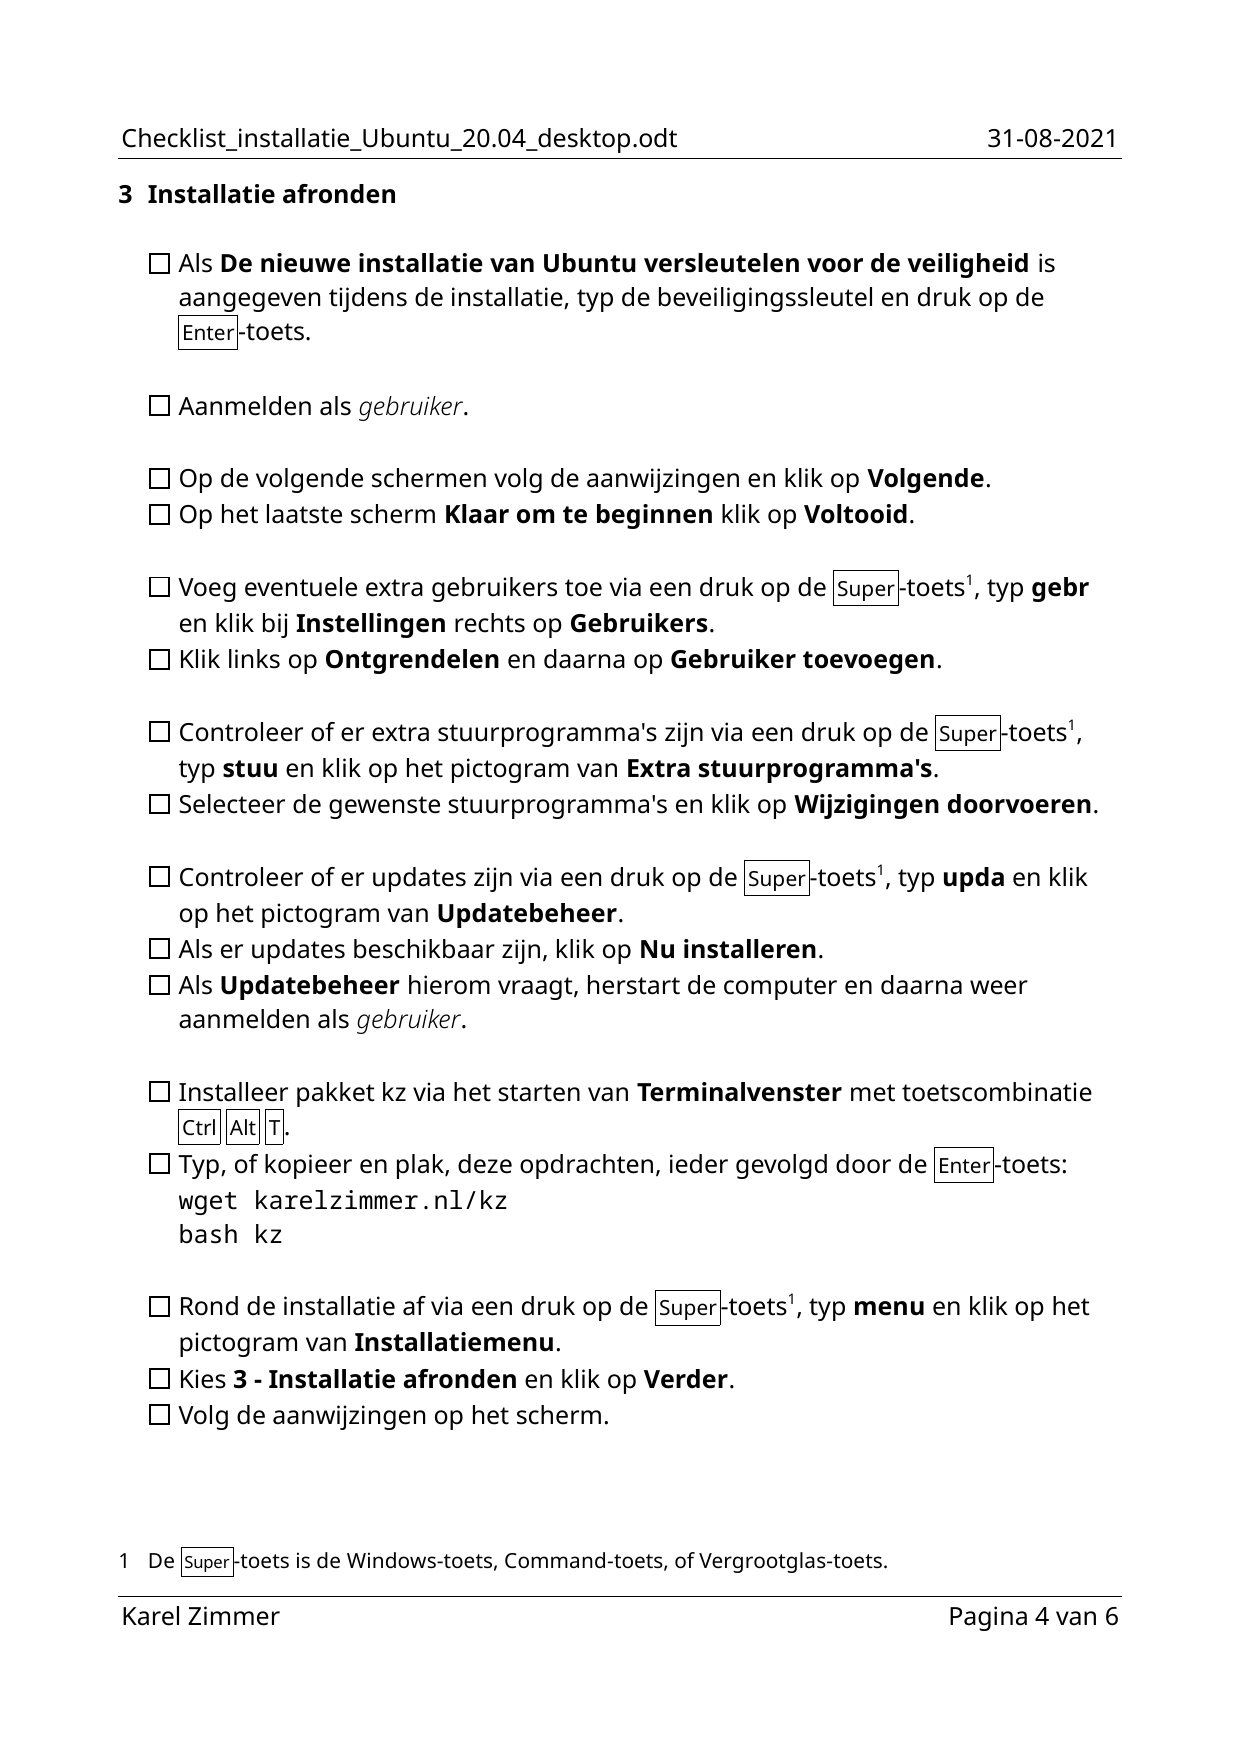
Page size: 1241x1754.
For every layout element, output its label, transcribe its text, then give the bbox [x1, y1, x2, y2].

table_cell [141, 1073, 177, 1146]
table_cell Op de volgende schermen volg de aanwijzingen en klik op Volgende. [177, 460, 1121, 496]
table_cell [141, 496, 177, 532]
table_cell [141, 822, 177, 858]
table_cell [177, 351, 1121, 387]
table_cell [177, 677, 1121, 713]
table_cell [141, 1037, 177, 1073]
table_cell Kies 3 - Installatie afronden en klik op Verder. [177, 1360, 1121, 1397]
table_cell [141, 677, 177, 713]
table_cell Voeg eventuele extra gebruikers toe via een druk op de Super-toets, typ gebr en klik bij Instellingen rechts op Gebruikers. [177, 569, 1121, 641]
table_cell [177, 424, 1121, 460]
table_cell [141, 931, 177, 967]
table_cell [141, 1397, 177, 1433]
table_cell Selecteer de gewenste stuurprogramma's en klik op Wijzigingen doorvoeren. [177, 786, 1121, 822]
table_cell Controleer of er updates zijn via een druk op de Super-toets1, typ upda en klik op het pictogram van Updatebeheer. [177, 858, 1121, 931]
list Installatie afronden [118, 177, 1122, 211]
table_cell Controleer of er extra stuurprogramma's zijn via een druk op de Super-toets1, typ stuu en klik op het pictogram van Extra stuurprogramma's. [177, 714, 1121, 786]
table_cell [141, 1433, 177, 1469]
table_cell [141, 351, 177, 387]
table_cell Rond de installatie af via een druk op de Super-toets1, typ menu en klik op het pictogram van Installatiemenu. [177, 1288, 1121, 1360]
table_cell [141, 1360, 177, 1397]
table_header [141, 245, 177, 351]
table_cell [177, 1433, 1121, 1469]
table_cell [141, 858, 177, 931]
table_cell [141, 1288, 177, 1360]
table_cell [141, 1252, 177, 1288]
table_cell Klik links op Ontgrendelen en daarna op Gebruiker toevoegen. [177, 641, 1121, 677]
table_cell [141, 569, 177, 641]
table_cell [141, 388, 177, 424]
table_cell [141, 424, 177, 460]
table_cell Als er updates beschikbaar zijn, klik op Nu installeren. [177, 931, 1121, 967]
table_cell [141, 533, 177, 569]
table_cell Installeer pakket kz via het starten van Terminalvenster met toetscombinatie Ctrl Alt T. [177, 1073, 1121, 1146]
table_header Als De nieuwe installatie van Ubuntu versleutelen voor de veiligheid is aangegeven tijdens de installatie, typ de beveiligingssleutel en druk op de Enter-toets. [177, 245, 1121, 351]
table_cell [141, 967, 177, 1037]
table_cell Op het laatste scherm Klaar om te beginnen klik op Voltooid. [177, 496, 1121, 532]
table_cell [141, 1146, 177, 1252]
table_cell [177, 1252, 1121, 1288]
table_cell [177, 822, 1121, 858]
table_cell [141, 786, 177, 822]
table_cell Als Updatebeheer hierom vraagt, herstart de computer en daarna weer aanmelden als gebruiker. [177, 967, 1121, 1037]
table_cell [141, 641, 177, 677]
table_cell [141, 460, 177, 496]
table_cell Volg de aanwijzingen op het scherm. [177, 1397, 1121, 1433]
table_cell Typ, of kopieer en plak, deze opdrachten, ieder gevolgd door de Enter-toets: wget karelzimmer.nl/kz bash kz [177, 1146, 1121, 1252]
table_cell [177, 1037, 1121, 1073]
table_cell [141, 714, 177, 786]
table_cell Aanmelden als gebruiker. [177, 388, 1121, 424]
table_cell [177, 533, 1121, 569]
